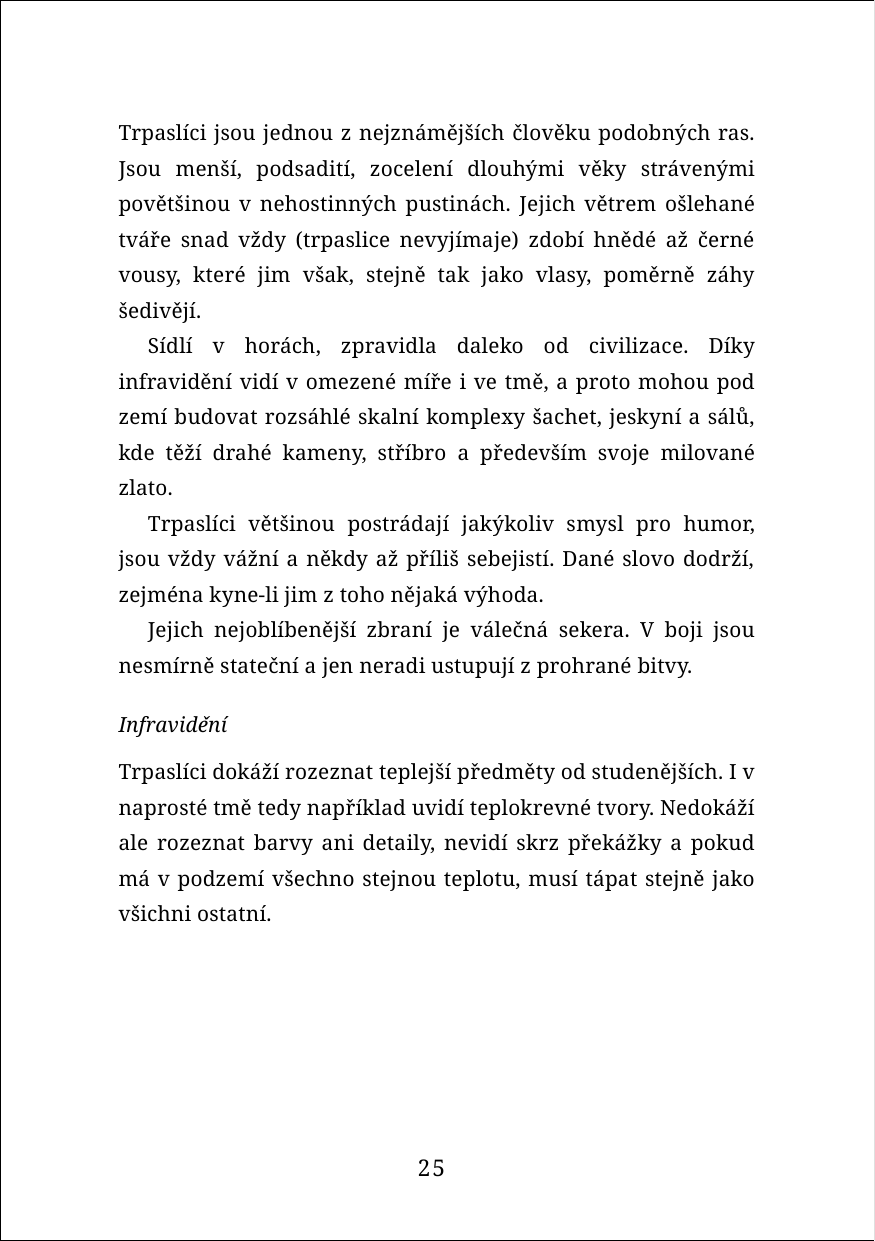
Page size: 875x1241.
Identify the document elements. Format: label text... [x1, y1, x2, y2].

text Infravidění [118, 710, 756, 739]
text Trpaslíci dokáží rozeznat teplejší předměty od studenějších. I v naprosté tmě tedy například uvidí teplokrevné tvory. Nedokáží ale rozeznat barvy ani detaily, nevidí skrz překážky a pokud má v podzemí všechno stejnou teplotu, musí tápat stejně jako všichni ostatní. [118, 757, 756, 928]
text Trpaslíci jsou jednou z nejznámějších člověku podobných ras. Jsou menší, podsadití, zocelení dlouhými věky strávenými povětšinou v nehostinných pustinách. Jejich větrem ošlehané tváře snad vždy (trpaslice nevyjímaje) zdobí hnědé až černé vousy, které jim však, stejně tak jako vlasy, poměrně záhy šedivějí. Sídlí v horách, zpravidla daleko od civilizace. Díky infravidění vidí v omezené míře i ve tmě, a proto mohou pod zemí budovat rozsáhlé skalní komplexy šachet, jeskyní a sálů, kde těží drahé kameny, stříbro a především svoje milované zlato. Trpaslíci většinou postrádají jakýkoliv smysl pro humor, jsou vždy vážní a někdy až příliš sebejistí. Dané slovo dodrží, zejména kyne-li jim z toho nějaká výhoda. Jejich nejoblíbenější zbraní je válečná sekera. V boji jsou nesmírně stateční a jen neradi ustupují z prohrané bitvy. [118, 118, 756, 679]
